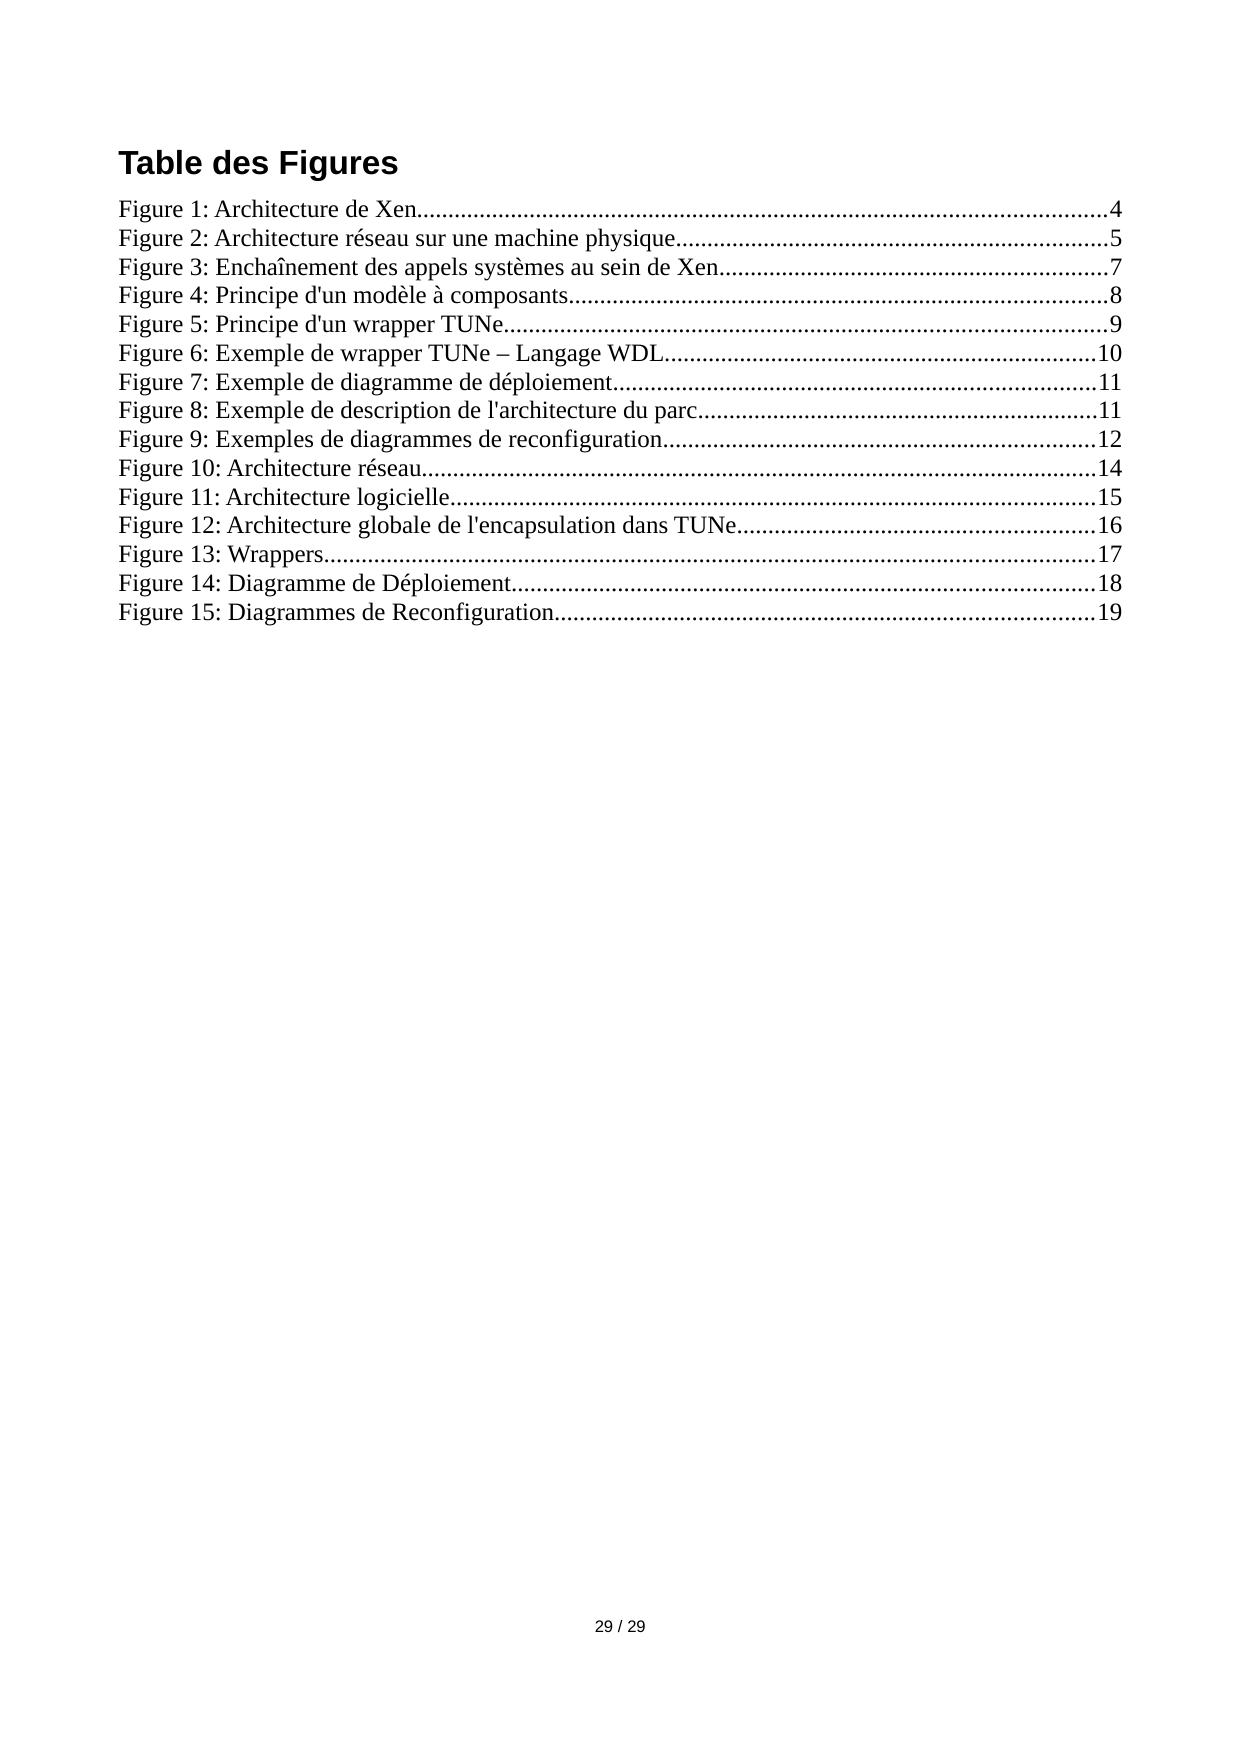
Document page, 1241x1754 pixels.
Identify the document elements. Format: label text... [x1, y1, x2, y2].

text Figure 3: Enchaînement des appels systèmes au sein de Xen 7 [118, 252, 1122, 280]
text Figure 8: Exemple de description de l'architecture du parc 11 [118, 395, 1122, 424]
text Figure 7: Exemple de diagramme de déploiement 11 [118, 367, 1122, 395]
text Figure 15: Diagrammes de Reconfiguration 19 [118, 597, 1122, 625]
text Figure 4: Principe d'un modèle à composants. 8 [118, 280, 1122, 309]
text Figure 1: Architecture de Xen 4 [118, 194, 1122, 223]
text Figure 13: Wrappers 17 [118, 539, 1122, 568]
subtitle Table des Figures [118, 143, 1122, 182]
text Figure 6: Exemple de wrapper TUNe – Langage WDL. 10 [118, 338, 1122, 367]
text Figure 5: Principe d'un wrapper TUNe 9 [118, 309, 1122, 338]
text Figure 2: Architecture réseau sur une machine physique 5 [118, 223, 1122, 252]
text Figure 9: Exemples de diagrammes de reconfiguration 12 [118, 424, 1122, 453]
text Figure 12: Architecture globale de l'encapsulation dans TUNe 16 [118, 510, 1122, 539]
text Figure 11: Architecture logicielle 15 [118, 482, 1122, 510]
text Figure 10: Architecture réseau 14 [118, 453, 1122, 482]
text Figure 14: Diagramme de Déploiement 18 [118, 568, 1122, 597]
